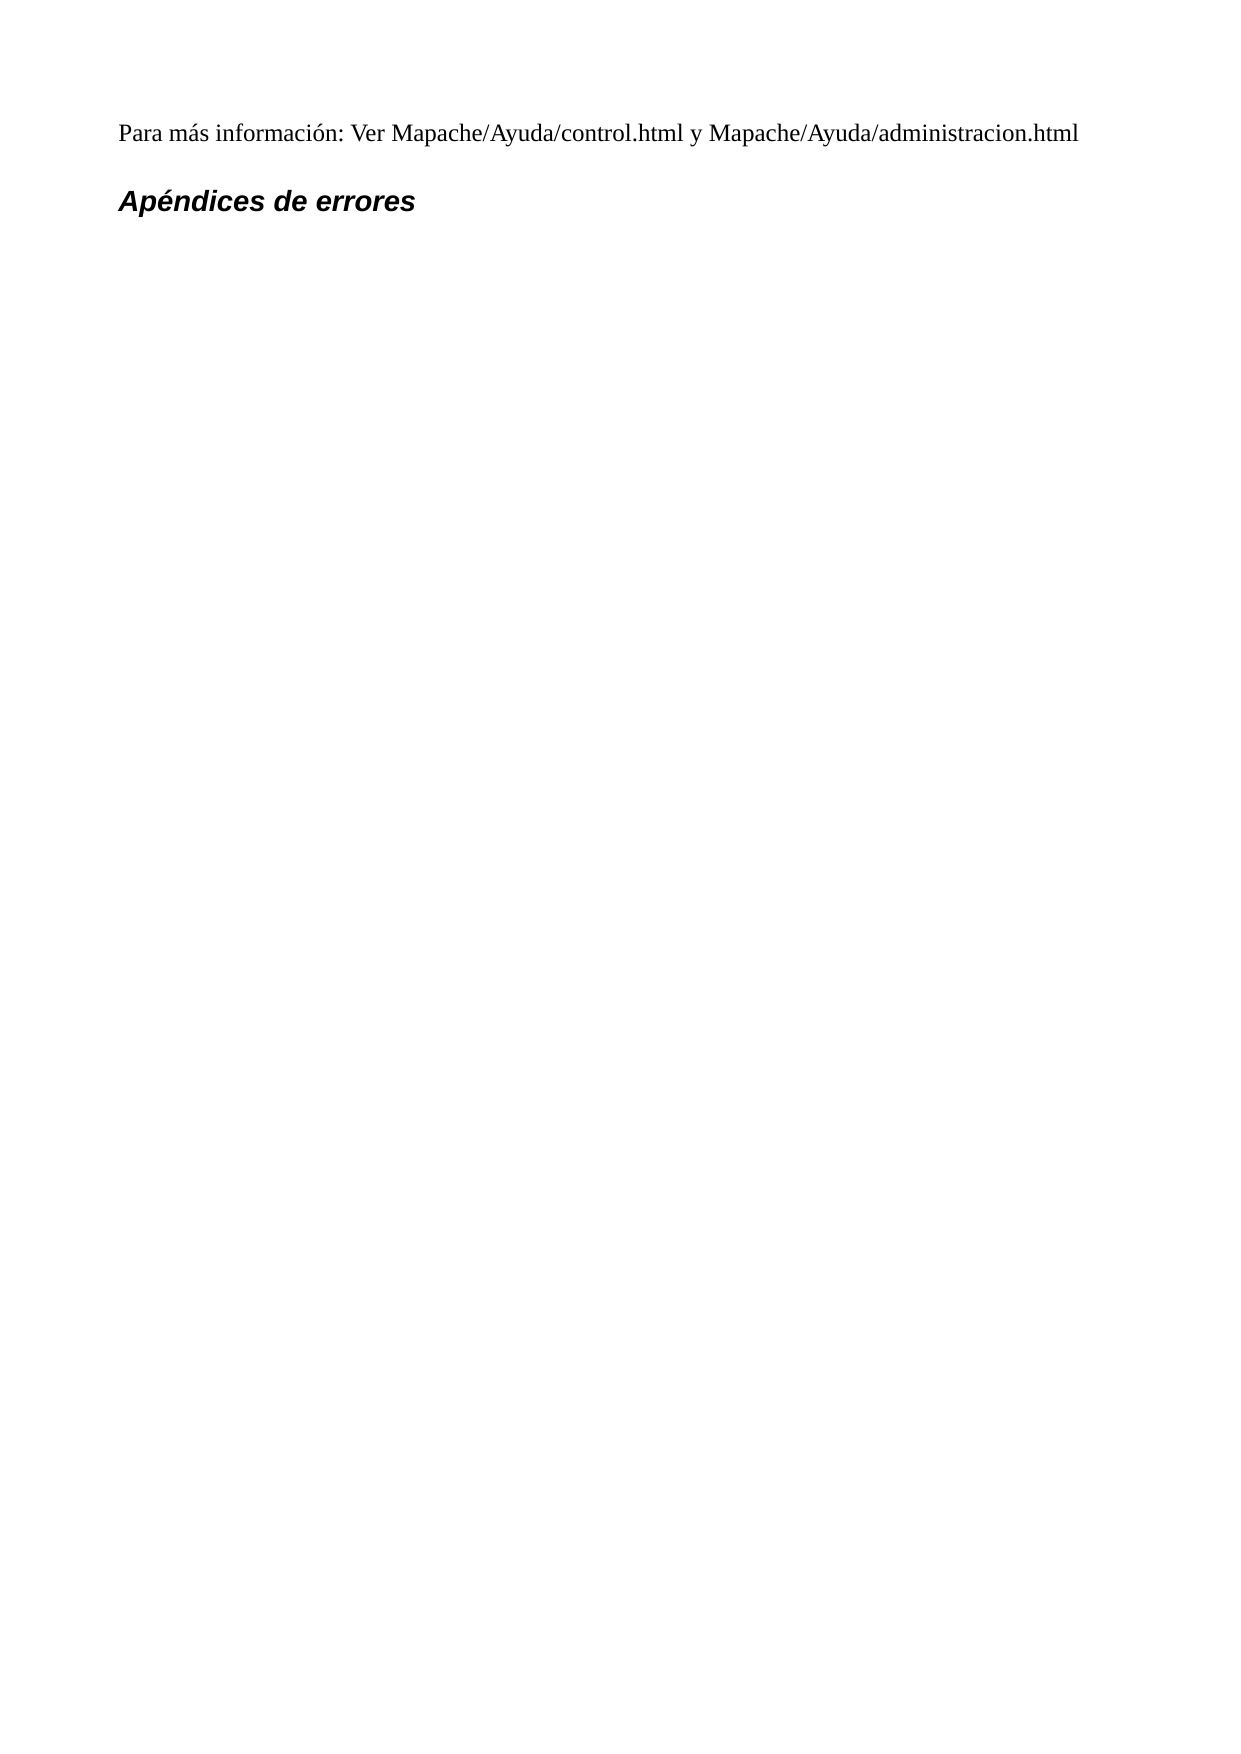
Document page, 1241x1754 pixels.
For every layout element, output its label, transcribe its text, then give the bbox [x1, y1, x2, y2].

subtitle Apéndices de errores [118, 184, 1122, 218]
text Para más información: Ver Mapache/Ayuda/control.html y Mapache/Ayuda/administracion.html [118, 118, 1122, 147]
